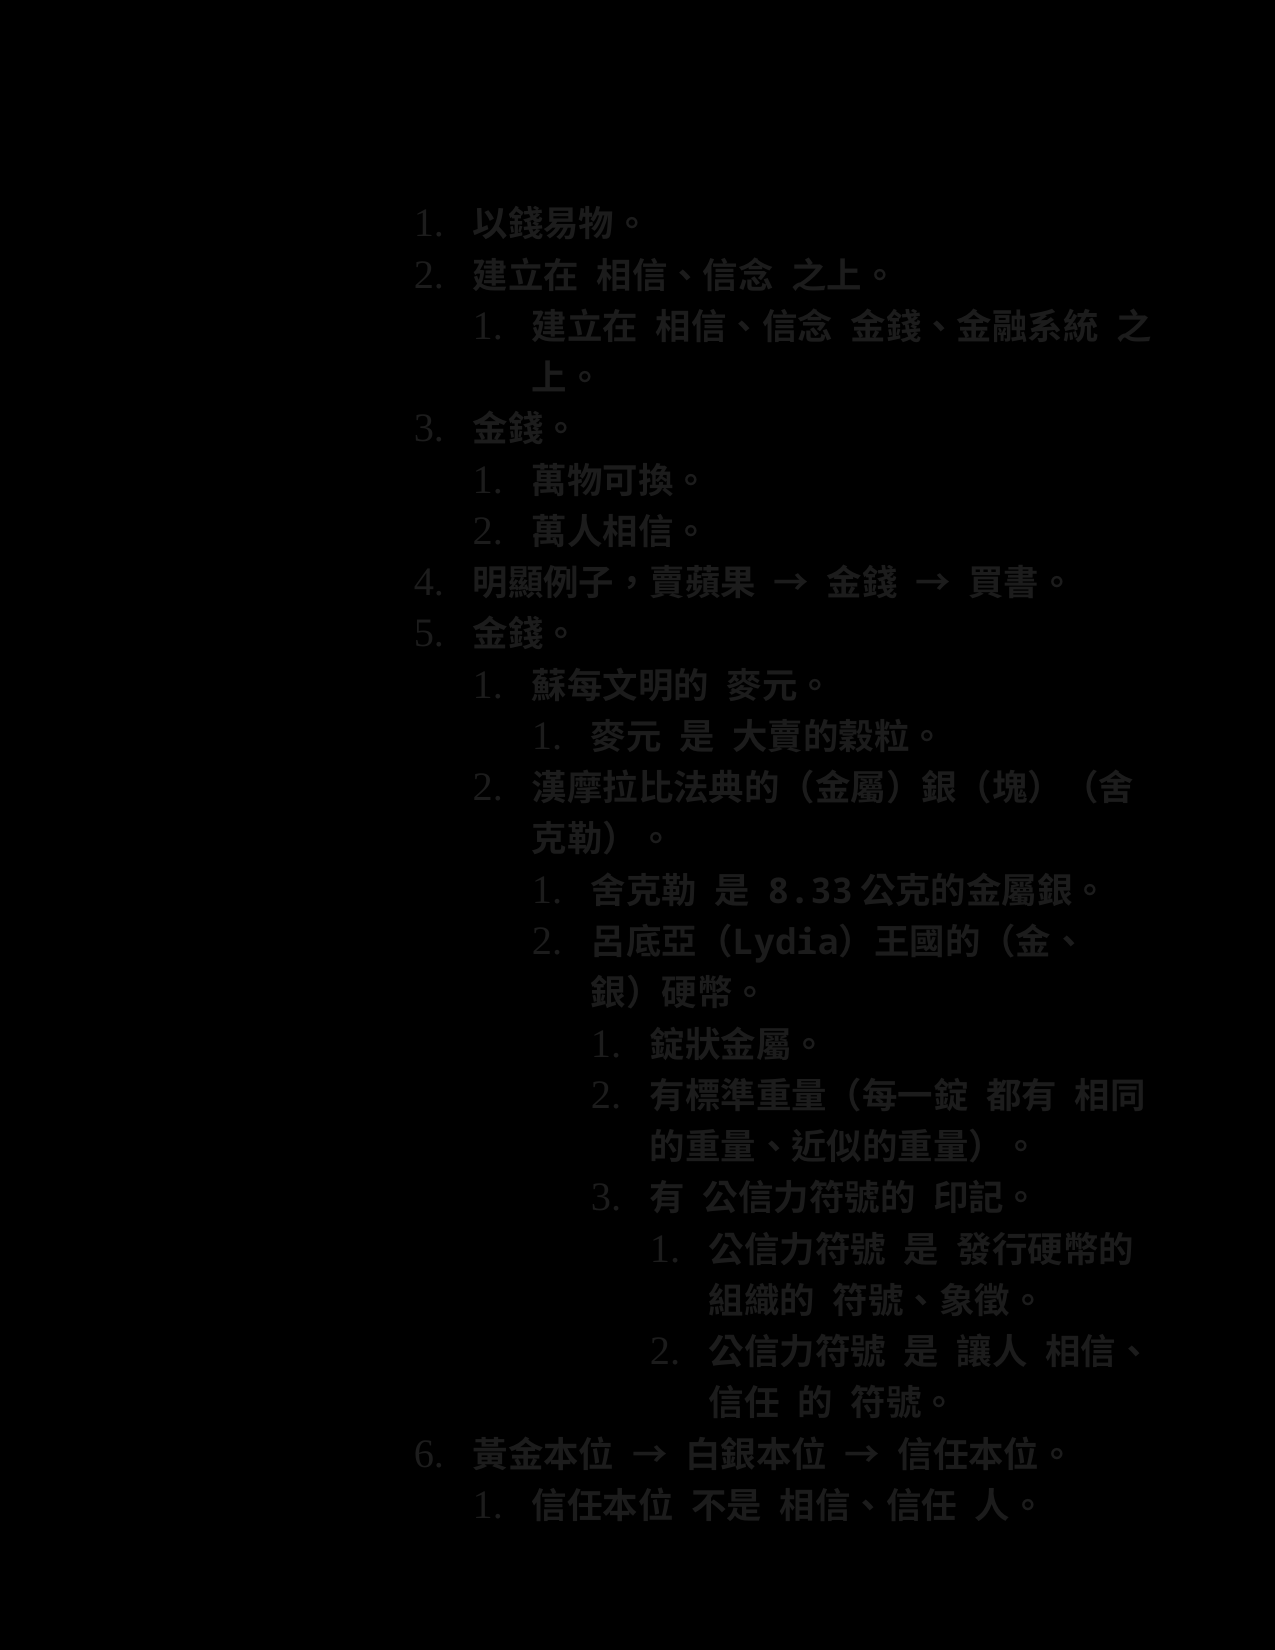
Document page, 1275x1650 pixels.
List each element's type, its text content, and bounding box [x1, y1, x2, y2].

list 公信力符號 是 發行硬幣的組織的 符號、象徵。 [649, 1221, 1157, 1323]
list 明顯例子，賣蘋果 → 金錢 → 買書。 [413, 554, 1157, 606]
list 金錢。 [413, 401, 1157, 452]
list 呂底亞（Lydia）王國的（金、銀）硬幣。 [532, 913, 1157, 1016]
list 金錢。 [413, 606, 1157, 657]
list 黃金本位 → 白銀本位 → 信任本位。 [413, 1426, 1157, 1477]
list 萬人相信。 [472, 503, 1157, 554]
list 麥元 是 大賣的穀粒。 [532, 708, 1157, 759]
list 有標準重量（每一錠 都有 相同的重量、近似的重量）。 [591, 1067, 1157, 1170]
list 錠狀金屬。 [591, 1016, 1157, 1067]
list 建立在 相信、信念 金錢、金融系統 之上。 [472, 298, 1157, 401]
list 舍克勒 是 8.33公克的金屬銀。 [532, 862, 1157, 913]
list 信任本位 不是 相信、信任 人。 [472, 1477, 1157, 1528]
list 萬物可換。 [472, 452, 1157, 503]
list 蘇每文明的 麥元。 [472, 657, 1157, 708]
list 公信力符號 是 讓人 相信、信任 的 符號。 [649, 1323, 1157, 1426]
list 漢摩拉比法典的（金屬）銀（塊）（舍克勒）。 [472, 759, 1157, 862]
list 有 公信力符號的 印記。 [591, 1170, 1157, 1221]
list 以錢易物。 [413, 196, 1157, 247]
list 建立在 相信、信念 之上。 [413, 247, 1157, 298]
